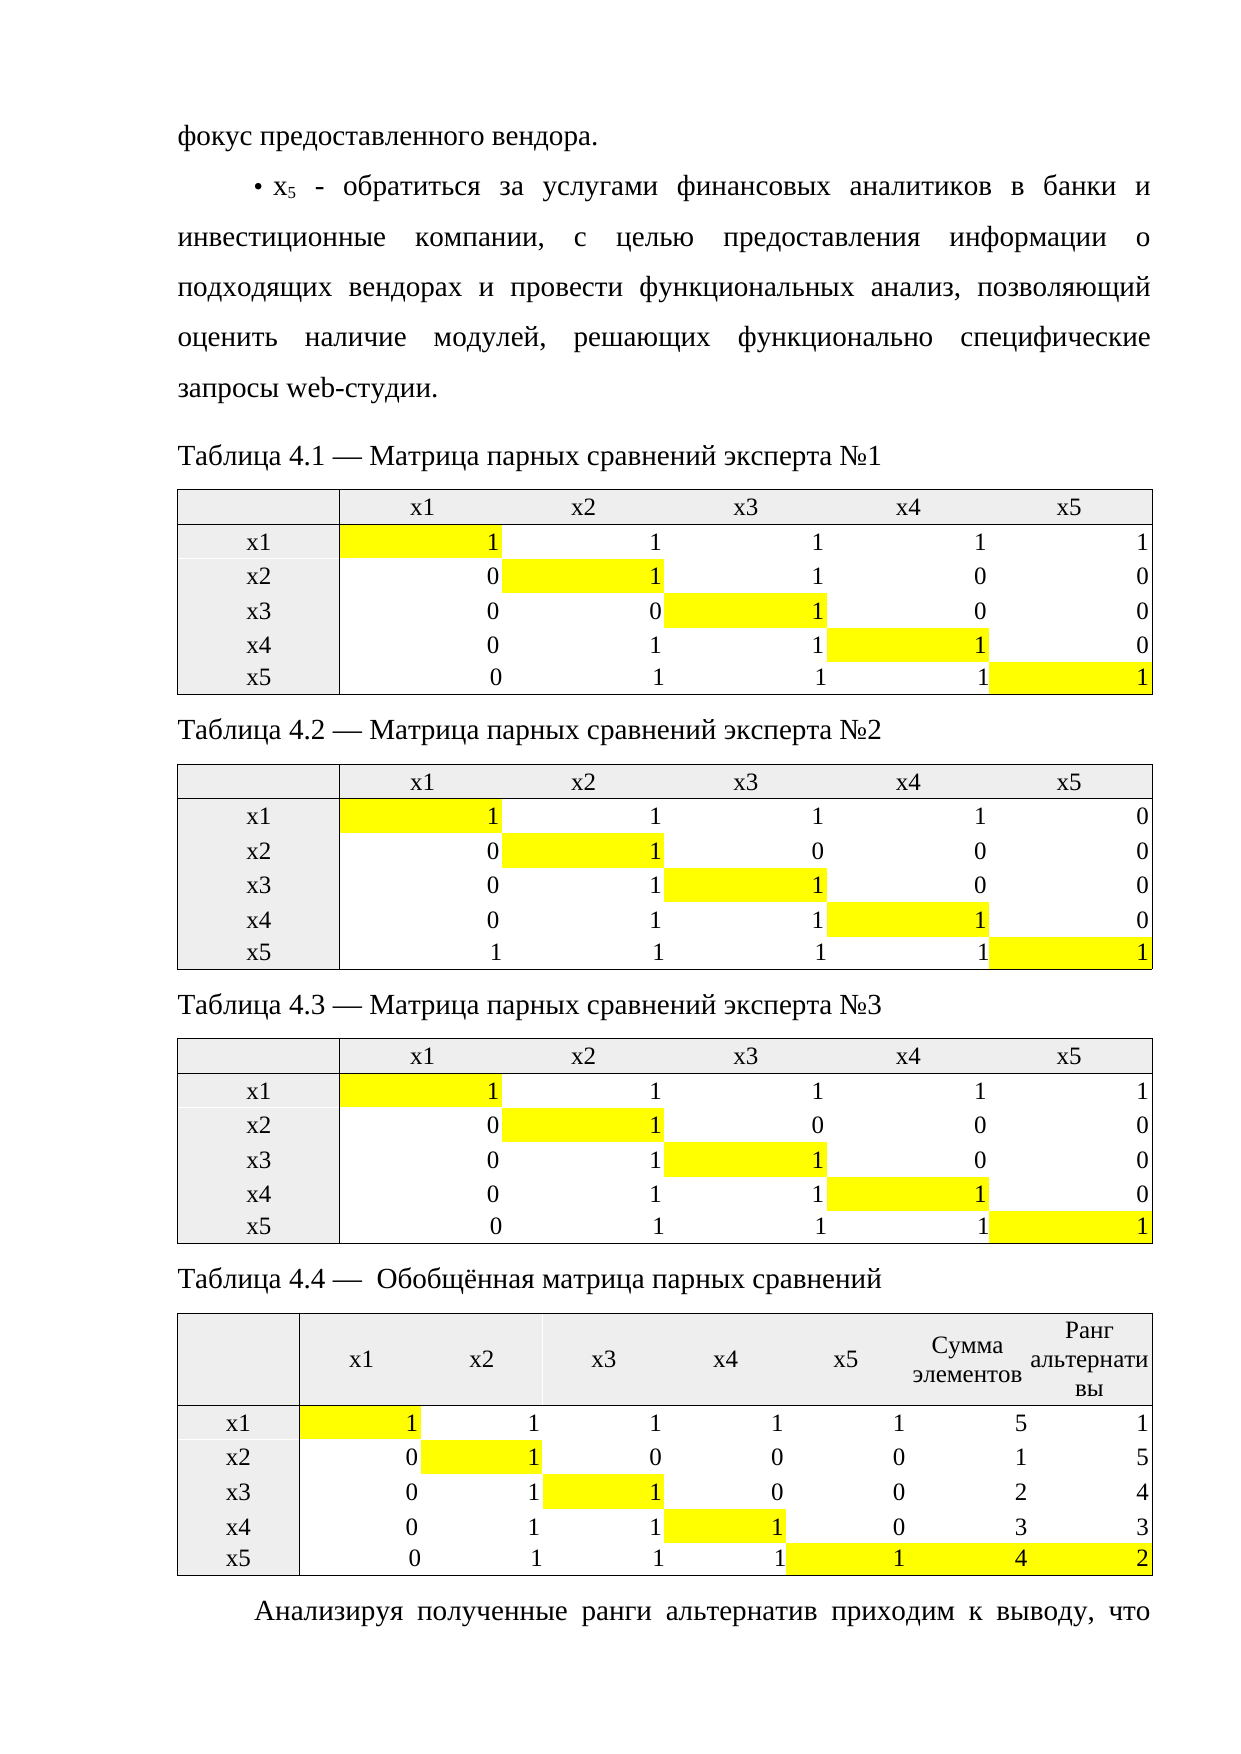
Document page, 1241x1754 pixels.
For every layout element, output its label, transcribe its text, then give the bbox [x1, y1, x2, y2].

table_cell 0 [989, 1177, 1152, 1211]
table_cell 0 [989, 868, 1152, 902]
table_cell 1 [300, 1406, 421, 1439]
table_header x2 [421, 1314, 542, 1405]
table_cell 0 [340, 593, 502, 628]
table_cell x1 [178, 1074, 339, 1107]
table_header x4 [827, 765, 989, 798]
table_cell 1 [340, 1074, 502, 1107]
table_cell 1 [421, 1406, 542, 1439]
table_cell x1 [178, 1406, 299, 1439]
table_header x3 [664, 490, 827, 524]
table_cell 1 [827, 902, 989, 937]
table_cell x2 [178, 1108, 339, 1142]
table_cell 0 [300, 1509, 421, 1543]
table_cell 1 [502, 799, 664, 833]
table_cell 1 [502, 525, 664, 558]
table_cell 1 [989, 525, 1152, 558]
text Таблица 4.4 — Обобщённая матрица парных сравнений [177, 1261, 1152, 1295]
table_cell 0 [664, 1108, 827, 1142]
subtitle фокус предоставленного вендора. [177, 118, 1152, 152]
table_cell x2 [178, 559, 339, 593]
table_cell x4 [178, 628, 339, 662]
table_cell 0 [989, 833, 1152, 868]
table_cell 0 [989, 628, 1152, 662]
table_cell 0 [340, 662, 502, 694]
table_cell 0 [664, 833, 827, 868]
table_cell 0 [989, 1108, 1152, 1142]
table_cell 1 [502, 1211, 664, 1243]
table_header x2 [502, 765, 664, 798]
table_cell 0 [300, 1440, 421, 1474]
table_cell 1 [664, 559, 827, 593]
table_cell 1 [827, 1211, 989, 1243]
table_cell 0 [827, 833, 989, 868]
table_cell 1 [502, 1142, 664, 1177]
table_header x4 [827, 1039, 989, 1073]
table_cell 1 [502, 662, 664, 694]
table_cell x5 [178, 1211, 339, 1243]
table_cell 0 [300, 1474, 421, 1509]
table_cell x3 [178, 1474, 299, 1509]
text Таблица 4.3 — Матрица парных сравнений эксперта №3 [177, 987, 1152, 1020]
table_header x1 [340, 1039, 502, 1073]
table_cell 0 [786, 1440, 908, 1474]
table_cell 1 [502, 1177, 664, 1211]
table_cell 5 [1030, 1440, 1152, 1474]
table_header [178, 1039, 339, 1073]
table_cell 1 [502, 902, 664, 937]
table_cell 0 [786, 1509, 908, 1543]
table_cell 0 [989, 559, 1152, 593]
table_header x5 [786, 1314, 908, 1405]
table_cell 0 [989, 1142, 1152, 1177]
table_header x4 [827, 490, 989, 524]
table_header Ранг альтернативы [1030, 1314, 1152, 1405]
table_cell x2 [178, 833, 339, 868]
table_cell 1 [827, 662, 989, 694]
table_cell 0 [543, 1440, 664, 1474]
table_cell 1 [1030, 1406, 1152, 1439]
table_header x5 [989, 490, 1152, 524]
table_cell 1 [664, 799, 827, 833]
table_cell 1 [786, 1543, 908, 1575]
table_cell 0 [340, 1211, 502, 1243]
table_cell 1 [664, 662, 827, 694]
table_cell 0 [827, 559, 989, 593]
table_cell 1 [664, 525, 827, 558]
table_cell 0 [664, 1474, 786, 1509]
table_cell 1 [989, 1211, 1152, 1243]
table_cell 0 [827, 1142, 989, 1177]
table_cell 0 [664, 1440, 786, 1474]
table_header [178, 1314, 299, 1405]
table_cell 1 [827, 525, 989, 558]
table_cell 1 [502, 937, 664, 969]
table_cell 1 [421, 1509, 542, 1543]
table_cell 1 [989, 1074, 1152, 1107]
table_cell 1 [502, 628, 664, 662]
table_cell 0 [827, 868, 989, 902]
table_cell 1 [664, 628, 827, 662]
text Таблица 4.1 — Матрица парных сравнений эксперта №1 [177, 438, 1152, 471]
table_header x3 [543, 1314, 664, 1405]
table_cell x5 [178, 937, 339, 969]
table_cell 3 [908, 1509, 1030, 1543]
table_header x1 [340, 490, 502, 524]
table_cell 1 [502, 868, 664, 902]
text Таблица 4.2 — Матрица парных сравнений эксперта №2 [177, 712, 1152, 746]
table_cell 1 [989, 662, 1152, 694]
table_cell 2 [908, 1474, 1030, 1509]
table_cell 1 [502, 1108, 664, 1142]
table_cell 1 [827, 1177, 989, 1211]
table_cell 0 [786, 1474, 908, 1509]
table_cell 0 [340, 902, 502, 937]
table_cell 1 [502, 1074, 664, 1107]
table_cell 2 [1030, 1543, 1152, 1575]
table_cell 1 [827, 799, 989, 833]
table_cell x3 [178, 1142, 339, 1177]
table_cell x1 [178, 799, 339, 833]
table_cell 1 [664, 902, 827, 937]
table_header [178, 765, 339, 798]
table_cell 0 [340, 1142, 502, 1177]
table_header [178, 490, 339, 524]
table_header x3 [664, 1039, 827, 1073]
table_cell 1 [664, 593, 827, 628]
table_cell 5 [908, 1406, 1030, 1439]
table_header x1 [340, 765, 502, 798]
table_cell 1 [786, 1406, 908, 1439]
table_cell 0 [340, 868, 502, 902]
text Анализируя полученные ранги альтернатив приходим к выводу, что [177, 1593, 1152, 1627]
subtitle x5 - обратиться за услугами финансовых аналитиков в банки и инвестиционные компании, с целью предоставления информации о подходящих вендорах и провести функциональных анализ, позволяющий оценить наличие модулей, решающих функционально специфические запросы web-студии. [177, 168, 1152, 403]
table_cell x5 [178, 1543, 299, 1575]
table_cell 3 [1030, 1509, 1152, 1543]
table_cell 1 [664, 1177, 827, 1211]
table_cell 0 [340, 559, 502, 593]
table_cell x1 [178, 525, 339, 558]
table_header x1 [300, 1314, 421, 1405]
table_cell x4 [178, 1509, 299, 1543]
table_cell 1 [989, 937, 1152, 969]
table_cell 4 [1030, 1474, 1152, 1509]
table_cell x5 [178, 662, 339, 694]
table_cell x2 [178, 1440, 299, 1474]
table_cell 1 [543, 1509, 664, 1543]
table_cell 0 [340, 1108, 502, 1142]
table_cell 0 [989, 593, 1152, 628]
table_cell 1 [664, 868, 827, 902]
table_header x5 [989, 765, 1152, 798]
table_cell 1 [664, 1509, 786, 1543]
table_cell 0 [827, 593, 989, 628]
table_cell 1 [340, 799, 502, 833]
table_cell 1 [664, 1142, 827, 1177]
table_cell 1 [543, 1543, 664, 1575]
table_cell x3 [178, 868, 339, 902]
table_cell 0 [340, 833, 502, 868]
table_cell 0 [989, 799, 1152, 833]
table_header x2 [502, 490, 664, 524]
table_header x5 [989, 1039, 1152, 1073]
table_cell 0 [340, 628, 502, 662]
table_cell 1 [340, 525, 502, 558]
table_cell 0 [340, 1177, 502, 1211]
table_cell 1 [543, 1474, 664, 1509]
table_cell 1 [421, 1440, 542, 1474]
table_cell 1 [827, 628, 989, 662]
table_header x4 [664, 1314, 786, 1405]
table_cell 0 [827, 1108, 989, 1142]
table_cell x4 [178, 1177, 339, 1211]
table_cell 1 [664, 1211, 827, 1243]
table_cell 1 [502, 833, 664, 868]
table_cell 1 [664, 937, 827, 969]
table_cell 1 [421, 1543, 542, 1575]
table_cell 1 [908, 1440, 1030, 1474]
table_cell 4 [908, 1543, 1030, 1575]
table_cell 1 [543, 1406, 664, 1439]
table_cell 0 [300, 1543, 421, 1575]
table_cell 0 [989, 902, 1152, 937]
table_cell 1 [421, 1474, 542, 1509]
table_cell x3 [178, 593, 339, 628]
table_header x2 [502, 1039, 664, 1073]
table_header Сумма элементов [908, 1314, 1030, 1405]
table_cell 1 [502, 559, 664, 593]
table_cell 1 [664, 1543, 786, 1575]
table_cell x4 [178, 902, 339, 937]
table_cell 0 [502, 593, 664, 628]
table_cell 1 [664, 1406, 786, 1439]
table_cell 1 [827, 1074, 989, 1107]
table_cell 1 [664, 1074, 827, 1107]
table_cell 1 [340, 937, 502, 969]
table_cell 1 [827, 937, 989, 969]
table_header x3 [664, 765, 827, 798]
